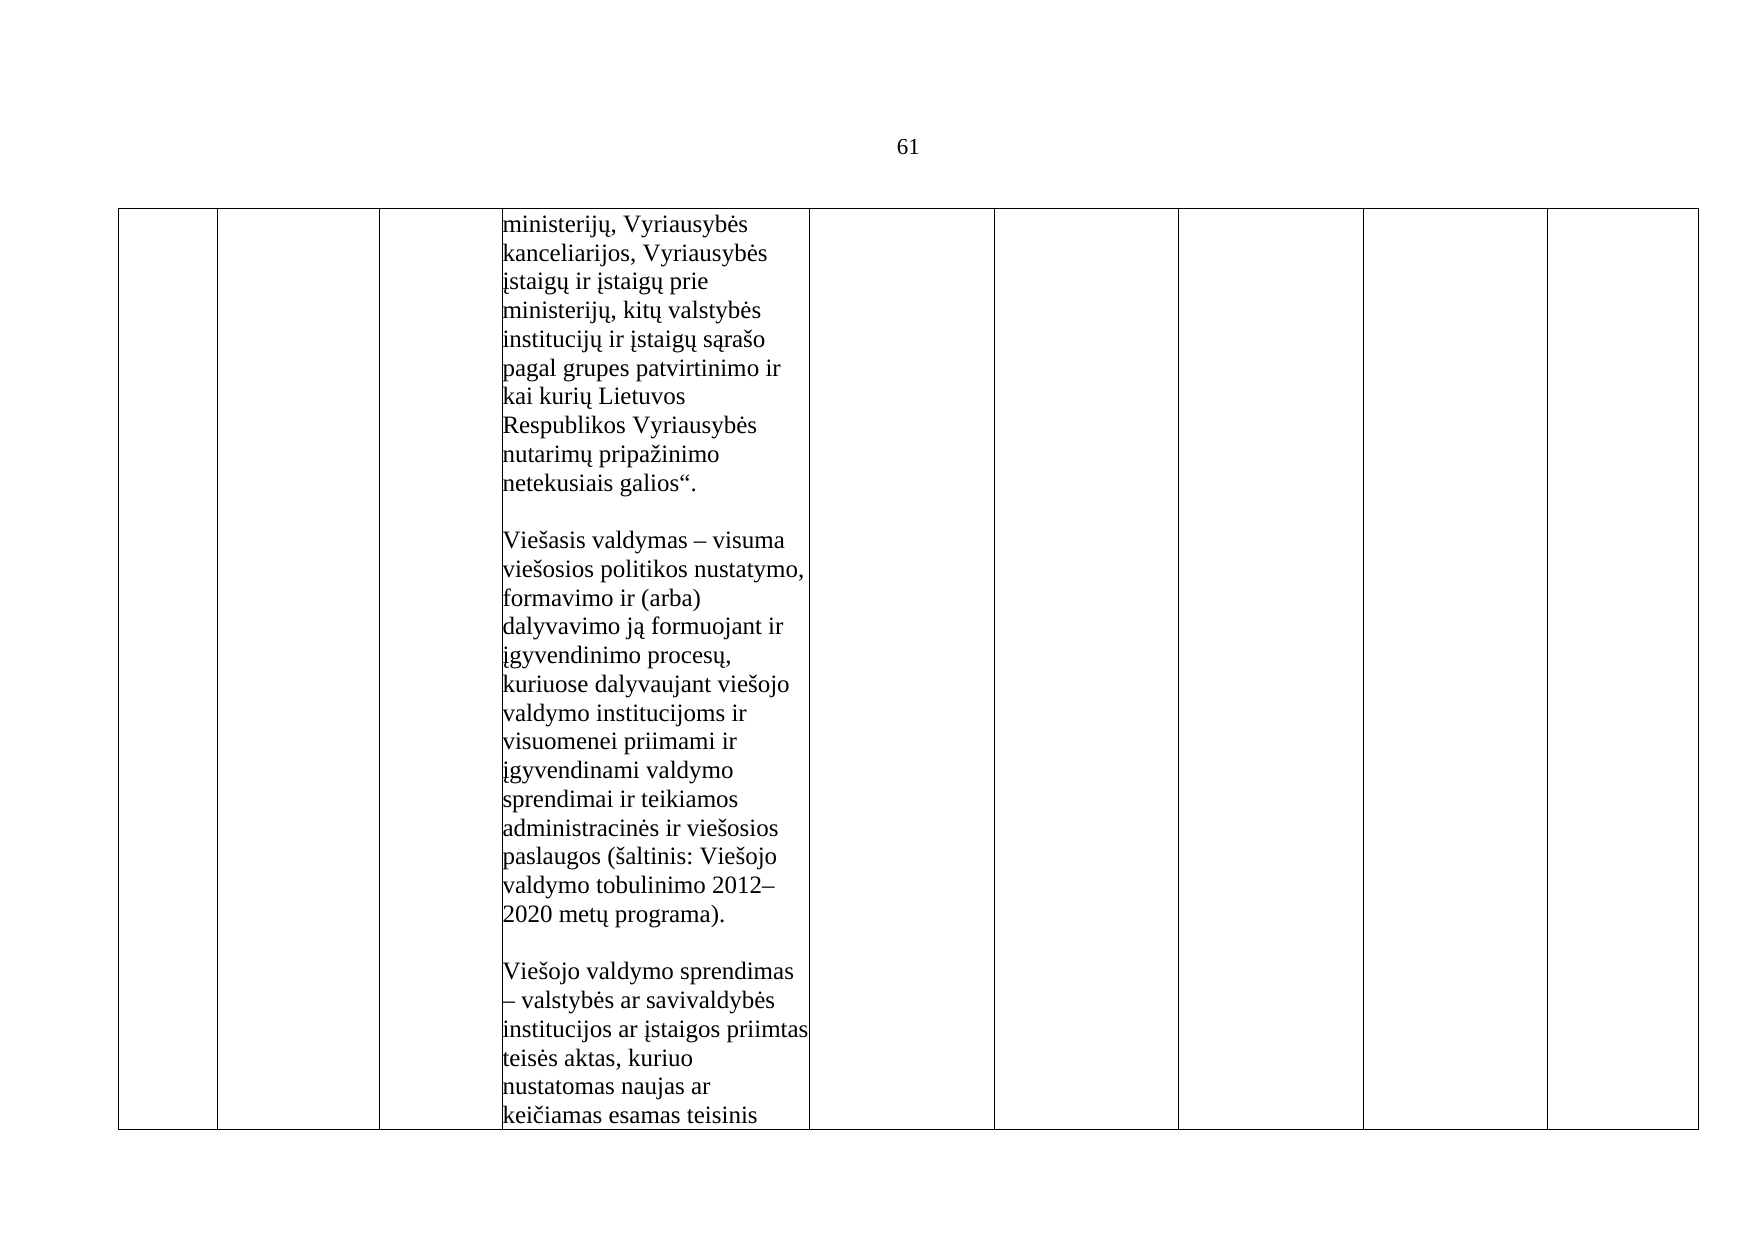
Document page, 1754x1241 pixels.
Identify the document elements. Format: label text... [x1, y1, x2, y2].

table_cell [1548, 209, 1698, 1129]
table_cell [995, 209, 1178, 1129]
table_cell ministerijų, Vyriausybės kanceliarijos, Vyriausybės įstaigų ir įstaigų prie ministerijų, kitų valstybės institucijų ir įstaigų sąrašo pagal grupes patvirtinimo ir kai kurių Lietuvos Respublikos Vyriausybės nutarimų pripažinimo netekusiais galios“. Viešasis valdymas – visuma viešosios politikos nustatymo, formavimo ir (arba) dalyvavimo ją formuojant ir įgyvendinimo procesų, kuriuose dalyvaujant viešojo valdymo institucijoms ir visuomenei priimami ir įgyvendinami valdymo sprendimai ir teikiamos administracinės ir viešosios paslaugos (šaltinis: Viešojo valdymo tobulinimo 2012–2020 metų programa). Viešojo valdymo sprendimas – valstybės ar savivaldybės institucijos ar įstaigos priimtas teisės aktas, kuriuo nustatomas naujas ar keičiamas esamas teisinis [503, 209, 809, 1129]
table_cell [119, 209, 217, 1129]
table_cell [380, 209, 502, 1129]
table_cell [1364, 209, 1547, 1129]
table_cell [218, 209, 379, 1129]
table_cell [810, 209, 994, 1129]
table_cell [1179, 209, 1363, 1129]
